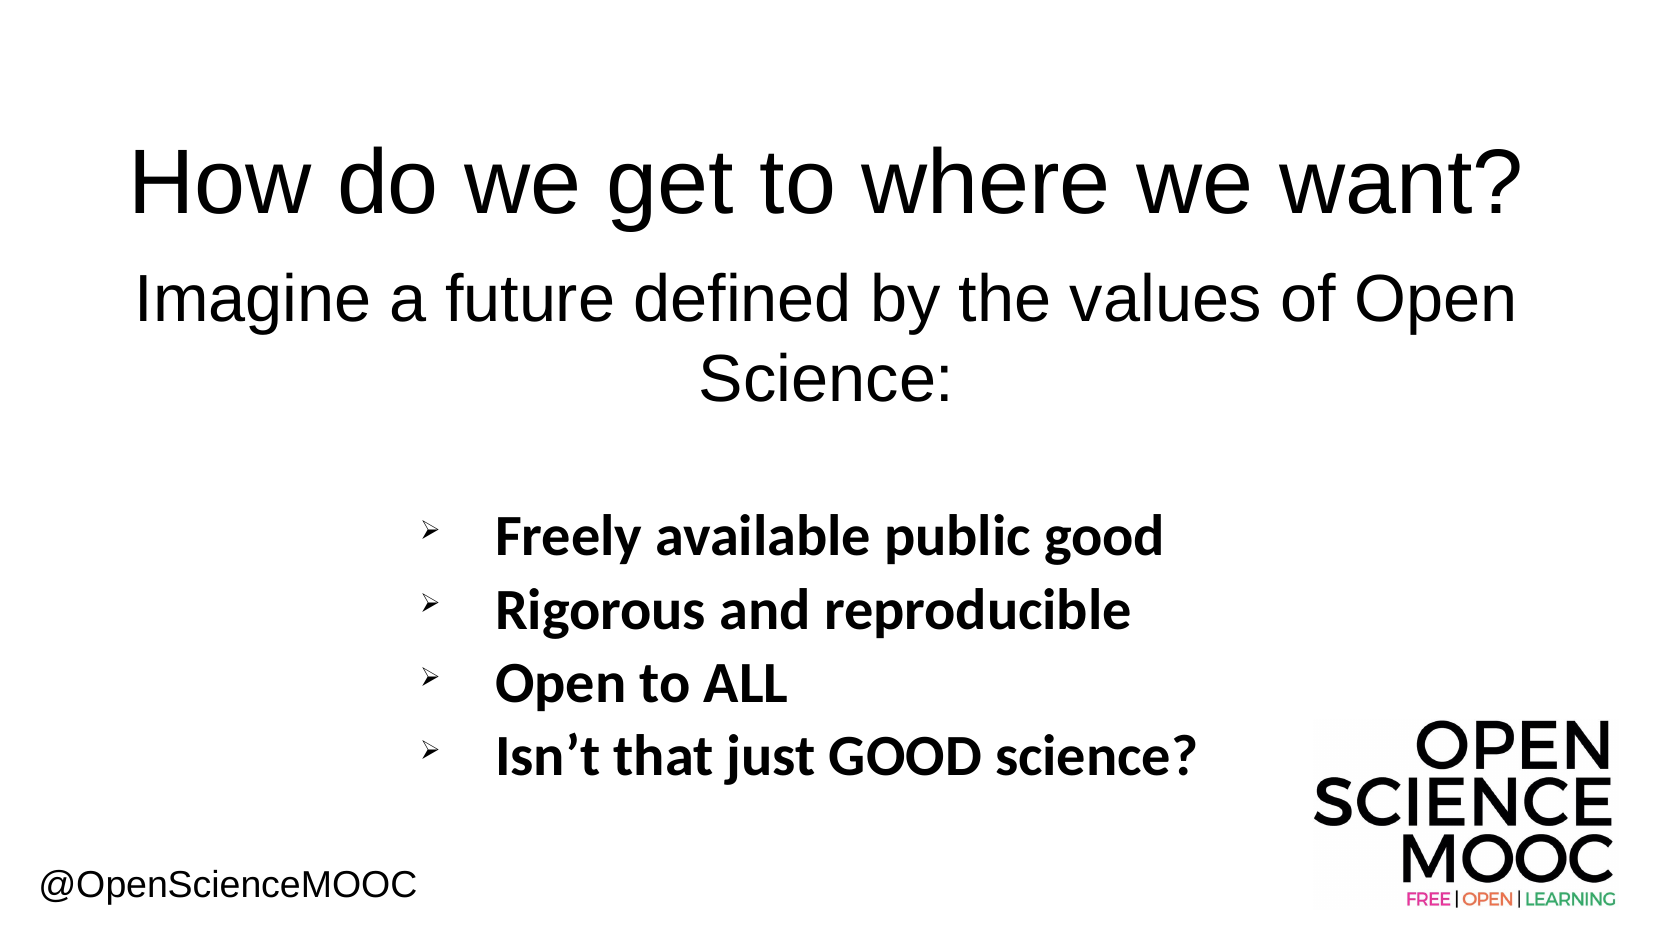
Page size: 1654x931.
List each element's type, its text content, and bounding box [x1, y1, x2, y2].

list Imagine a future defined by the values of Open Science: Freely available public good Rigorous and reproducible Open to ALL Isn’t that just GOOD science? [82, 255, 1571, 795]
text_box @OpenScienceMOOC [23, 852, 443, 910]
picture [1313, 719, 1619, 910]
title How do we get to where we want? [82, 99, 1571, 255]
